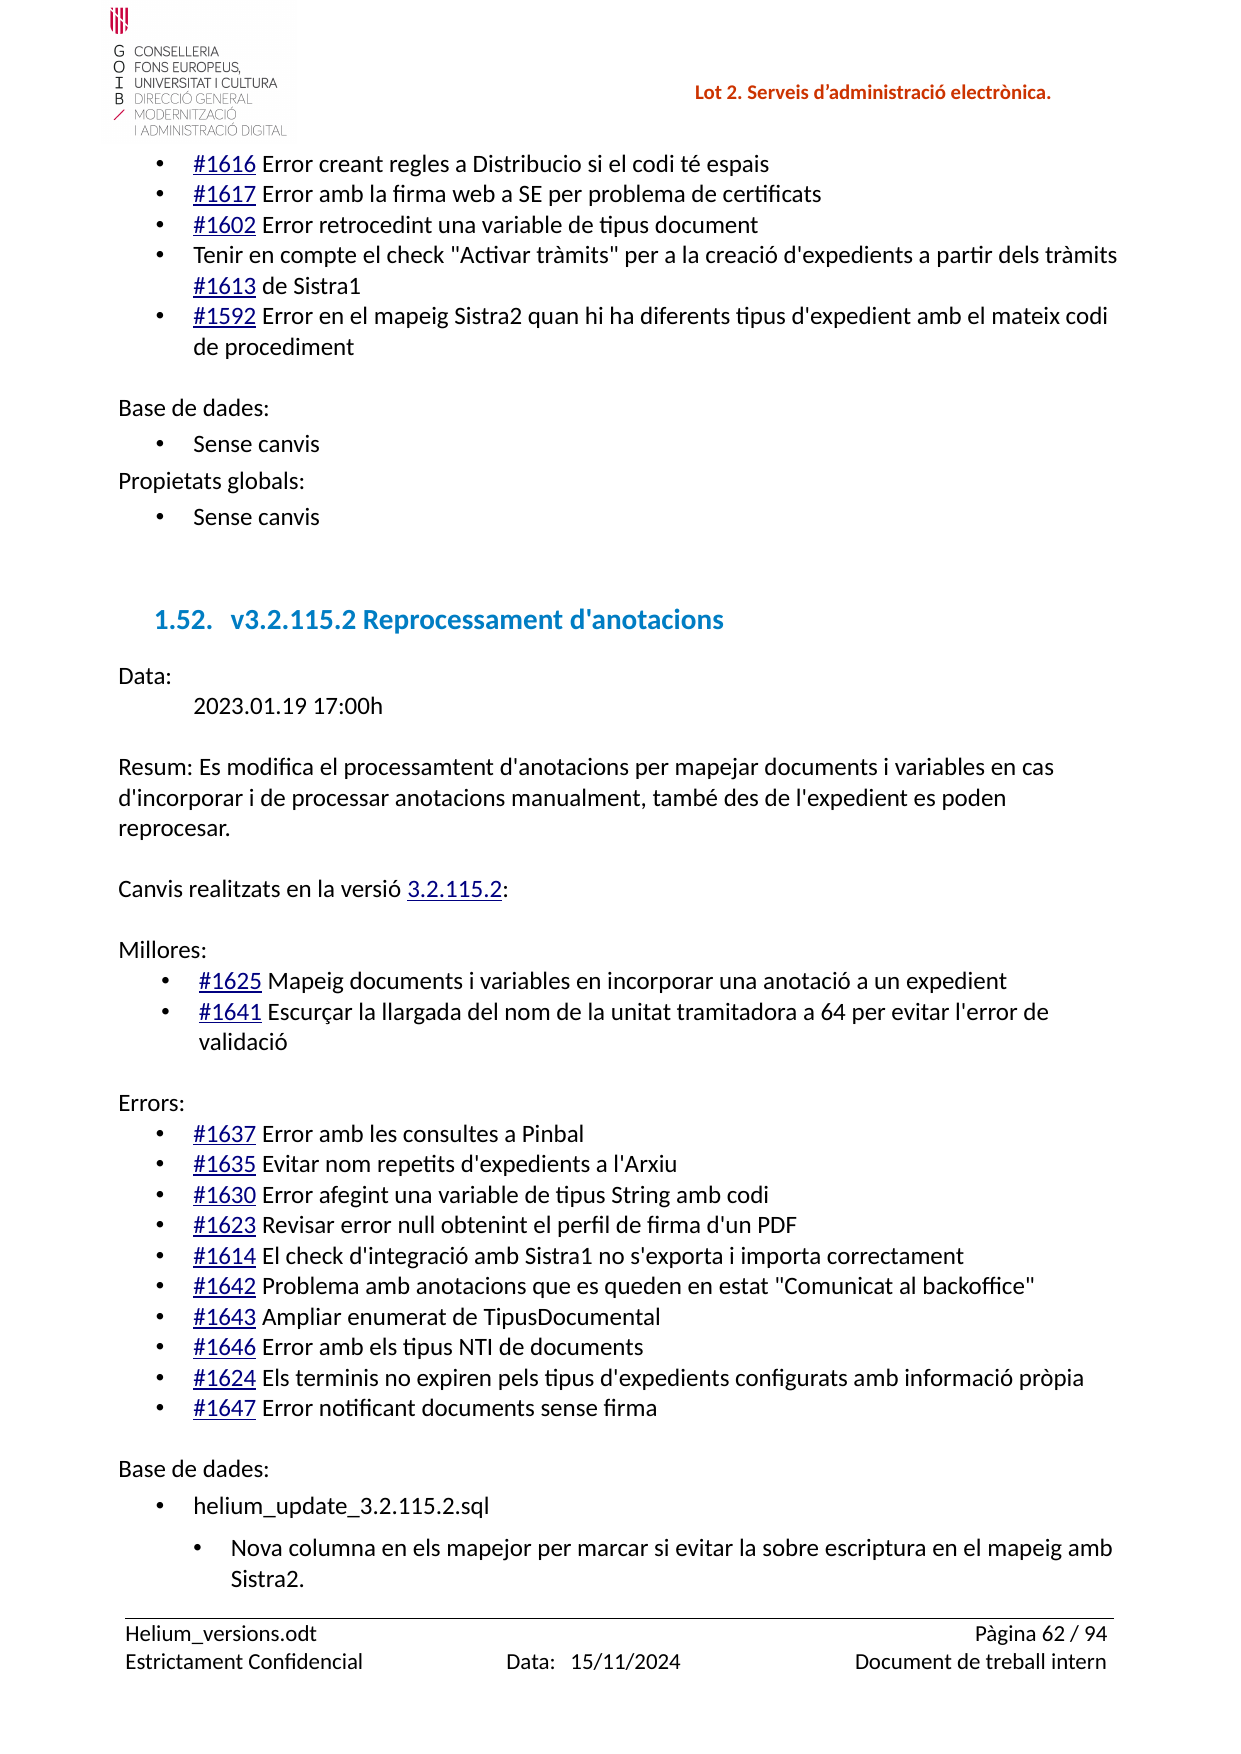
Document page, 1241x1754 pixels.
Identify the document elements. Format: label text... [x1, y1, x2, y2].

list #1642 Problema amb anotacions que es queden en estat "Comunicat al backoffice" [156, 1270, 1122, 1301]
list #1602 Error retrocedint una variable de tipus document [156, 209, 1122, 239]
list #1635 Evitar nom repetits d'expedients a l'Arxiu [156, 1148, 1122, 1179]
list #1646 Error amb els tipus NTI de documents [156, 1331, 1122, 1362]
list helium_update_3.2.115.2.sql [156, 1490, 1122, 1521]
text Propietats globals: [118, 465, 1122, 495]
text Base de dades: [118, 1453, 1122, 1484]
list #1625 Mapeig documents i variables en incorporar una anotació a un expedient [161, 965, 1122, 996]
picture [100, 0, 297, 144]
list #1623 Revisar error null obtenint el perfil de firma d'un PDF [156, 1209, 1122, 1240]
list #1643 Ampliar enumerat de TipusDocumental [156, 1301, 1122, 1331]
list #1647 Error notificant documents sense firma [156, 1392, 1122, 1423]
list Nova columna en els mapejor per marcar si evitar la sobre escriptura en el mapeig amb Sistra2. [193, 1532, 1122, 1593]
text Millores: [118, 935, 1122, 965]
list Tenir en compte el check "Activar tràmits" per a la creació d'expedients a partir dels tràmits #1613 de Sistra1 [156, 239, 1122, 300]
list #1637 Error amb les consultes a Pinbal [156, 1118, 1122, 1148]
subtitle v3.2.115.2 Reprocessament d'anotacions [153, 601, 1122, 636]
list Sense canvis [156, 428, 1122, 459]
list #1617 Error amb la firma web a SE per problema de certificats [156, 178, 1122, 209]
list #1614 El check d'integració amb Sistra1 no s'exporta i importa correctament [156, 1240, 1122, 1270]
text Data: [118, 660, 1122, 691]
text Canvis realitzats en la versió 3.2.115.2: [118, 874, 1122, 904]
text Base de dades: [118, 392, 1122, 422]
list #1592 Error en el mapeig Sistra2 quan hi ha diferents tipus d'expedient amb el mateix codi de procediment [156, 300, 1122, 361]
list Sense canvis [156, 501, 1122, 532]
list #1624 Els terminis no expiren pels tipus d'expedients configurats amb informació pròpia [156, 1362, 1122, 1392]
list #1616 Error creant regles a Distribucio si el codi té espais [156, 148, 1122, 178]
text Resum: Es modifica el processamtent d'anotacions per mapejar documents i variables en cas d'incorporar i de processar anotacions manualment, també des de l'expedient es poden reprocesar. [118, 752, 1122, 843]
list #1630 Error afegint una variable de tipus String amb codi [156, 1179, 1122, 1209]
list #1641 Escurçar la llargada del nom de la unitat tramitadora a 64 per evitar l'error de validació [161, 996, 1122, 1057]
text Errors: [118, 1087, 1122, 1118]
text 2023.01.19 17:00h [118, 691, 1122, 721]
